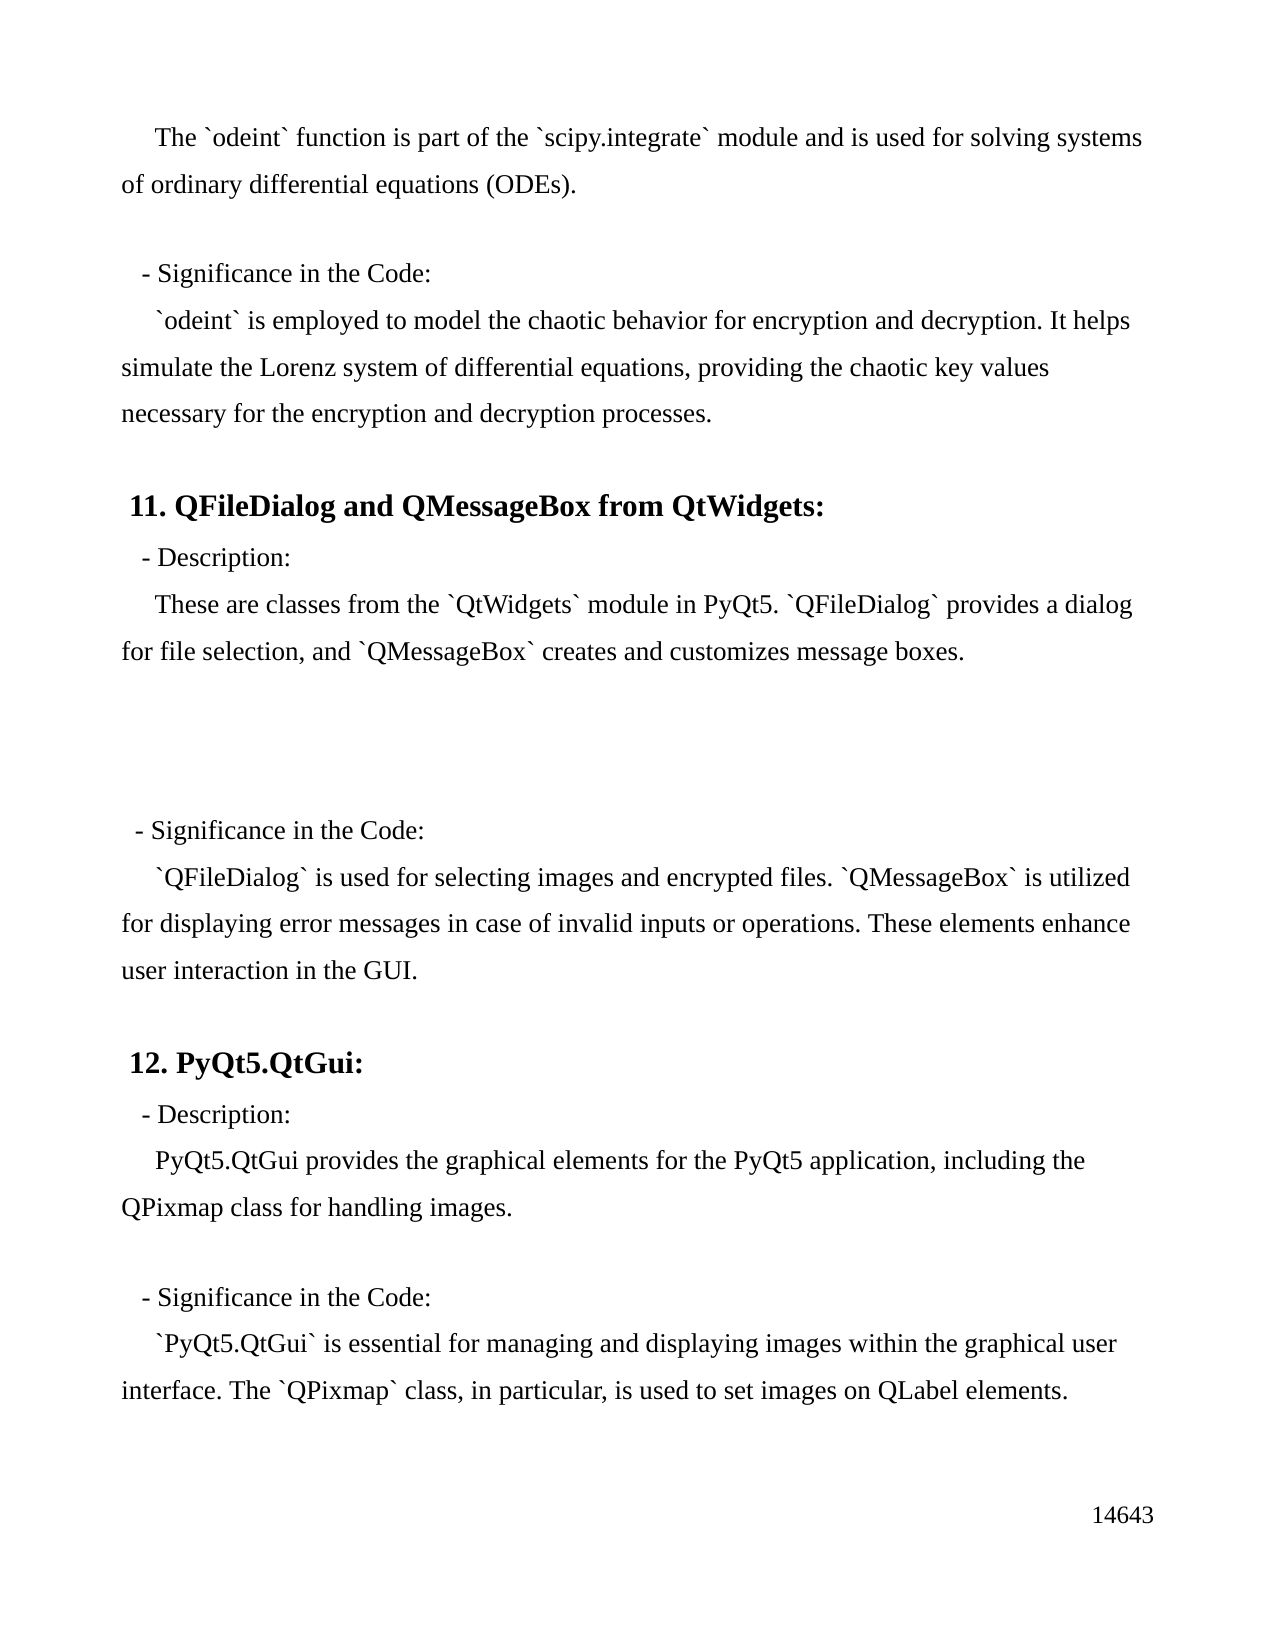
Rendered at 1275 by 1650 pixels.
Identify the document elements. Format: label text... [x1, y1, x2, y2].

text - Significance in the Code: [121, 814, 1154, 845]
text - Significance in the Code: [121, 258, 1154, 289]
text `PyQt5.QtGui` is essential for managing and displaying images within the graphical user interface. The `QPixmap` class, in particular, is used to set images on QLabel elements. [121, 1328, 1154, 1405]
text The `odeint` function is part of the `scipy.integrate` module and is used for solving systems of ordinary differential equations (ODEs). [121, 121, 1154, 199]
text `odeint` is employed to model the chaotic behavior for encryption and decryption. It helps simulate the Lorenz system of differential equations, providing the chaotic key values necessary for the encryption and decryption processes. [121, 304, 1154, 429]
text - Description: [121, 1098, 1154, 1129]
text 12. PyQt5.QtGui: [121, 1044, 1154, 1080]
text - Significance in the Code: [121, 1281, 1154, 1312]
text `QFileDialog` is used for selecting images and encrypted files. `QMessageBox` is utilized for displaying error messages in case of invalid inputs or operations. These elements enhance user interaction in the GUI. [121, 861, 1154, 985]
text PyQt5.QtGui provides the graphical elements for the PyQt5 application, including the QPixmap class for handling images. [121, 1144, 1154, 1222]
text - Description: [121, 541, 1154, 572]
text 11. QFileDialog and QMessageBox from QtWidgets: [121, 487, 1154, 523]
text These are classes from the `QtWidgets` module in PyQt5. `QFileDialog` provides a dialog for file selection, and `QMessageBox` creates and customizes message boxes. [121, 588, 1154, 666]
